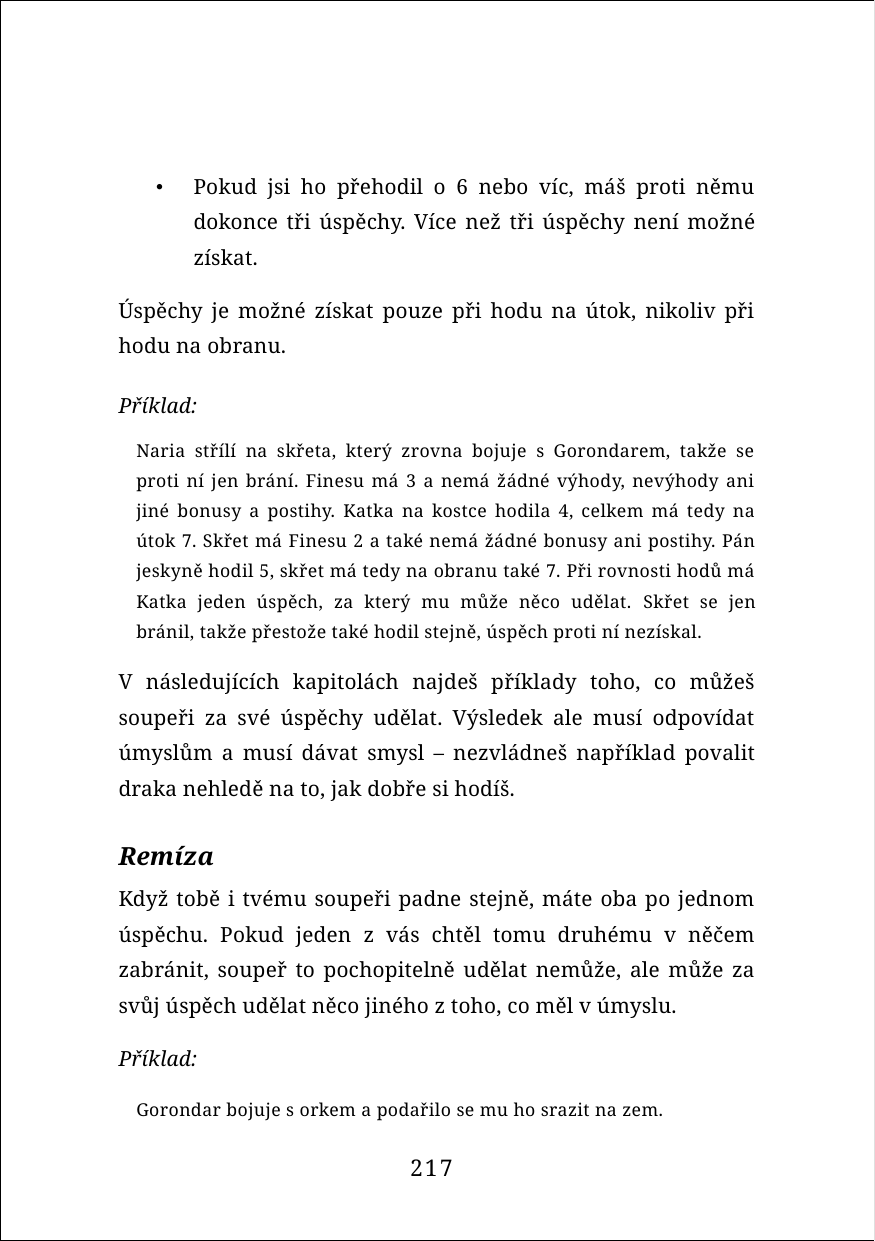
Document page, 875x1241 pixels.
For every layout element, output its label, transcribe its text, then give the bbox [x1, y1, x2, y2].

text V následujících kapitolách najdeš příklady toho, co můžeš soupeři za své úspěchy udělat. Výsledek ale musí odpovídat úmyslům a musí dávat smysl – nezvládneš například povalit draka nehledě na to, jak dobře si hodíš. [118, 667, 756, 802]
subtitle Remíza [118, 839, 756, 873]
text Úspěchy je možné získat pouze při hodu na útok, nikoliv při hodu na obranu. [118, 296, 756, 360]
list Pokud jsi ho přehodil o 6 nebo víc, máš proti němu dokonce tři úspěchy. Více než tři úspěchy není možné získat. [156, 172, 756, 271]
text Příklad: [118, 1044, 756, 1073]
text Naria střílí na skřeta, který zrovna bojuje s Gorondarem, takže se proti ní jen brání. Finesu má 3 a nemá žádné výhody, nevýhody ani jiné bonusy a postihy. Katka na kostce hodila 4, celkem má tedy na útok 7. Skřet má Finesu 2 a také nemá žádné bonusy ani postihy. Pán jeskyně hodil 5, skřet má tedy na obranu také 7. Při rovnosti hodů má Katka jeden úspěch, za který mu může něco udělat. Skřet se jen bránil, takže přestože také hodil stejně, úspěch proti ní nezískal. [136, 438, 756, 643]
text Příklad: [118, 391, 756, 419]
text Když tobě i tvému soupeři padne stejně, máte oba po jednom úspěchu. Pokud jeden z vás chtěl tomu druhému v něčem zabránit, soupeř to pochopitelně udělat nemůže, ale může za svůj úspěch udělat něco jiného z toho, co měl v úmyslu. [118, 884, 756, 1019]
text Gorondar bojuje s orkem a podařilo se mu ho srazit na zem. [136, 1098, 756, 1122]
